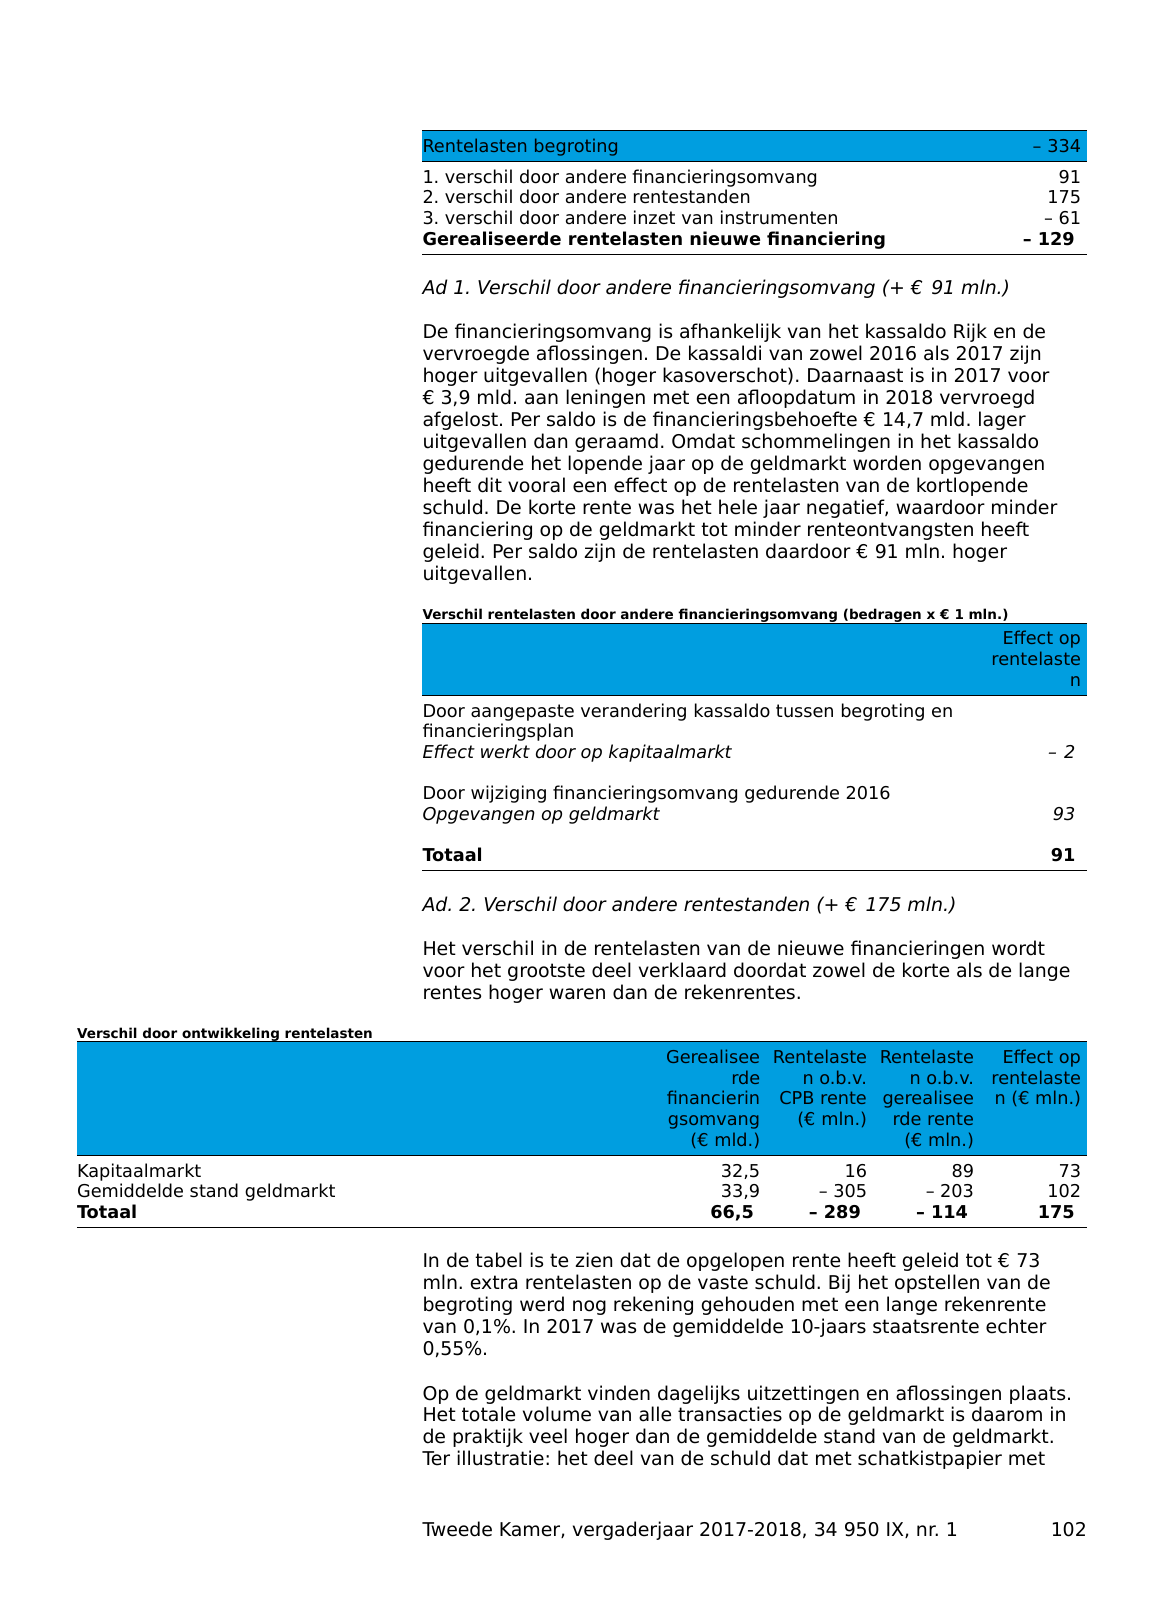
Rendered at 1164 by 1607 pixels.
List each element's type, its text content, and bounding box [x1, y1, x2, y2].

table_cell – 203 [873, 1181, 980, 1202]
table_cell [422, 763, 980, 783]
table_cell Door aangepaste verandering kassaldo tussen begroting en financieringsplan [422, 696, 980, 742]
table_cell – 114 [873, 1202, 980, 1227]
table_cell Opgevangen op geldmarkt [422, 804, 980, 824]
table_cell Effect werkt door op kapitaalmarkt [422, 742, 980, 762]
table_cell 3. verschil door andere inzet van instrumenten [422, 208, 980, 228]
table_cell Gerealiseerde rentelasten nieuwe financiering [422, 229, 980, 254]
table_cell Gemiddelde stand geldmarkt [77, 1181, 659, 1202]
table_cell 32,5 [659, 1156, 766, 1181]
table_cell Effect op rentelasten (€ mln.) [980, 1042, 1087, 1155]
table_cell 175 [980, 187, 1087, 208]
table_cell 89 [873, 1156, 980, 1181]
text In de tabel is te zien dat de opgelopen rente heeft geleid tot € 73 mln. extra rentelasten op de vaste schuld. Bij het opstellen van de begroting werd nog rekening gehouden met een lange rekenrente van 0,1%. In 2017 was de gemiddelde 10-jaars staatsrente echter 0,55%. [422, 1250, 1087, 1360]
table_header Verschil door ontwikkeling rentelasten [77, 1026, 1087, 1041]
text Op de geldmarkt vinden dagelijks uitzettingen en aflossingen plaats. Het totale volume van alle transacties op de geldmarkt is daarom in de praktijk veel hoger dan de gemiddelde stand van de geldmarkt. Ter illustratie: het deel van de schuld dat met schatkistpapier met [422, 1382, 1087, 1470]
table_cell Totaal [422, 845, 980, 870]
table_cell 93 [980, 804, 1087, 824]
table_cell [980, 763, 1087, 783]
table_cell [77, 1042, 659, 1155]
table_cell Rentelasten o.b.v. CPB rente (€ mln.) [766, 1042, 873, 1155]
table_cell Door wijziging financieringsomvang gedurende 2016 [422, 783, 980, 804]
table_cell [980, 783, 1087, 804]
table_cell Totaal [77, 1202, 659, 1227]
text De financieringsomvang is afhankelijk van het kassaldo Rijk en de vervroegde aflossingen. De kassaldi van zowel 2016 als 2017 zijn hoger uitgevallen (hoger kasoverschot). Daarnaast is in 2017 voor € 3,9 mld. aan leningen met een afloopdatum in 2018 vervroegd afgelost. Per saldo is de financieringsbehoefte € 14,7 mld. lager uitgevallen dan geraamd. Omdat schommelingen in het kassaldo gedurende het lopende jaar op de geldmarkt worden opgevangen heeft dit vooral een effect op de rentelasten van de kortlopende schuld. De korte rente was het hele jaar negatief, waardoor minder financiering op de geldmarkt tot minder renteontvangsten heeft geleid. Per saldo zijn de rentelasten daardoor € 91 mln. hoger uitgevallen. [422, 321, 1087, 585]
table_cell Gerealiseerde financieringsomvang (€ mld.) [659, 1042, 766, 1155]
table_cell – 2 [980, 742, 1087, 762]
table_cell 102 [980, 1181, 1087, 1202]
table_cell [980, 824, 1087, 845]
subtitle Ad. 2. Verschil door andere rentestanden (+ € 175 mln.) [422, 893, 1087, 916]
table_header Verschil rentelasten door andere financieringsomvang (bedragen x € 1 mln.) [422, 607, 1087, 623]
table_cell – 61 [980, 208, 1087, 228]
table_cell 33,9 [659, 1181, 766, 1202]
table_cell 175 [980, 1202, 1087, 1227]
table_cell 66,5 [659, 1202, 766, 1227]
table_cell 91 [980, 162, 1087, 187]
subtitle Ad 1. Verschil door andere financieringsomvang (+ € 91 mln.) [422, 277, 1087, 299]
table_cell 73 [980, 1156, 1087, 1181]
table_cell Rentelasten o.b.v. gerealiseerde rente (€ mln.) [873, 1042, 980, 1155]
table_cell 2. verschil door andere rentestanden [422, 187, 980, 208]
table_cell Kapitaalmarkt [77, 1156, 659, 1181]
table_cell 16 [766, 1156, 873, 1181]
table_cell Rentelasten begroting [422, 131, 980, 161]
text Het verschil in de rentelasten van de nieuwe financieringen wordt voor het grootste deel verklaard doordat zowel de korte als de lange rentes hoger waren dan de rekenrentes. [422, 938, 1087, 1004]
table_cell – 334 [980, 131, 1087, 161]
table_cell [422, 824, 980, 845]
table_cell [980, 696, 1087, 742]
table_cell [422, 624, 980, 695]
table_cell – 305 [766, 1181, 873, 1202]
table_cell – 129 [980, 229, 1087, 254]
table_cell 91 [980, 845, 1087, 870]
table_cell – 289 [766, 1202, 873, 1227]
table_cell 1. verschil door andere financieringsomvang [422, 162, 980, 187]
table_cell Effect op rentelasten [980, 624, 1087, 695]
